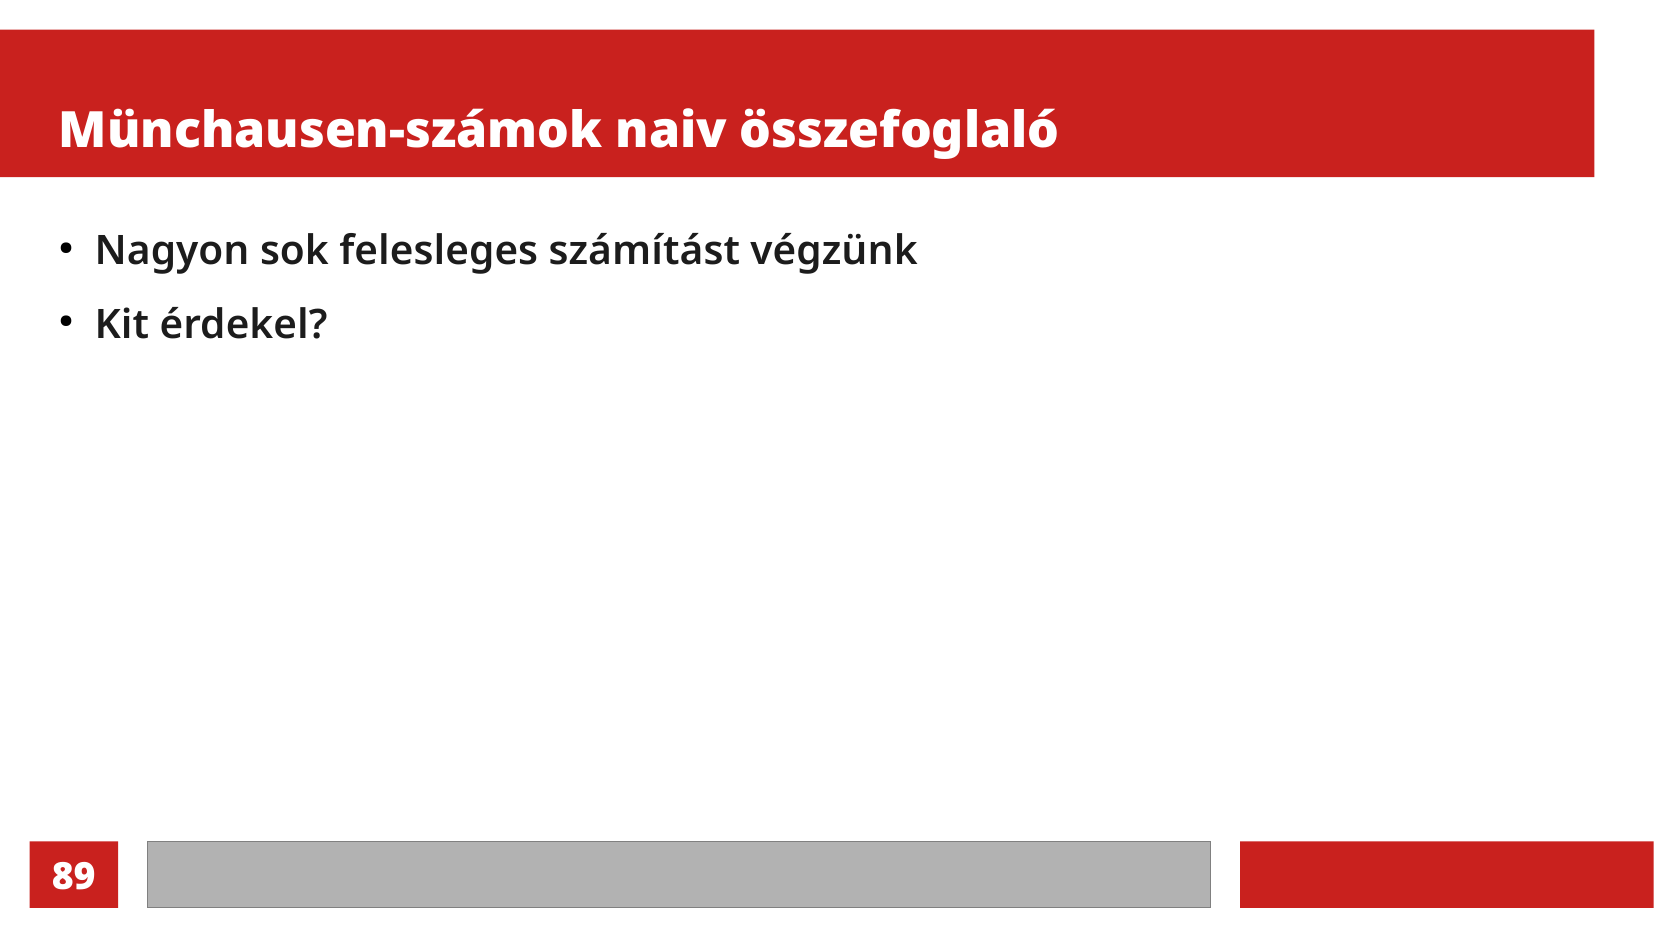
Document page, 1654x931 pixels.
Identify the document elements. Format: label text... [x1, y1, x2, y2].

list Nagyon sok felesleges számítást végzünk Kit érdekel? [59, 221, 1565, 827]
title Münchausen-számok naiv összefoglaló [59, 44, 1595, 163]
